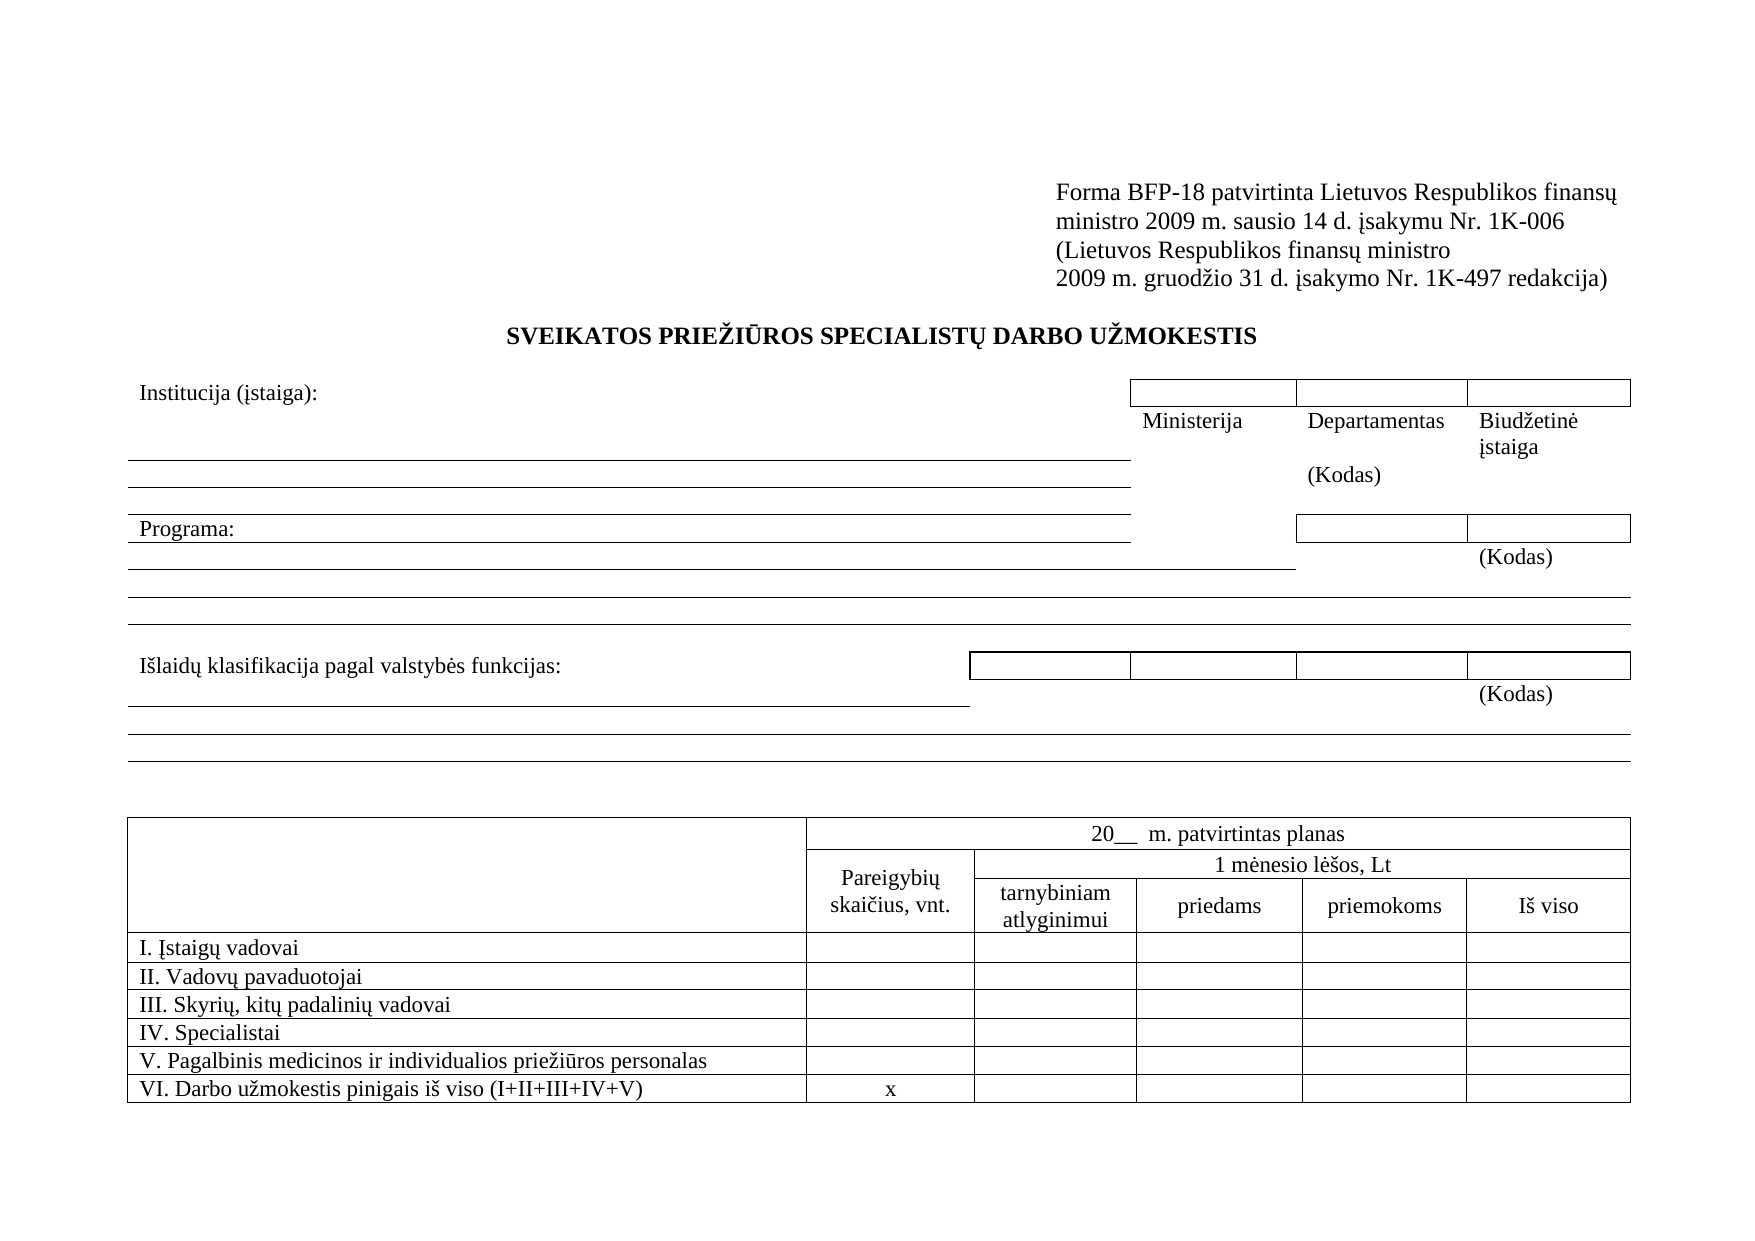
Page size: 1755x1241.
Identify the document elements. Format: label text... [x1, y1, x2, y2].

table_cell Išlaidų klasifikacija pagal valstybės funkcijas: [128, 651, 969, 679]
table_cell [970, 762, 1131, 788]
table_cell [1137, 1075, 1302, 1102]
table_cell [1296, 487, 1468, 514]
table_cell [1131, 487, 1296, 514]
table_cell [1303, 990, 1466, 1017]
table_header [1131, 380, 1296, 406]
table_cell [807, 933, 974, 962]
table_cell Departamentas [1296, 407, 1468, 459]
table_cell (Kodas) [1468, 680, 1631, 706]
table_cell (Kodas) [1468, 543, 1631, 569]
table_cell (Kodas) [1296, 460, 1468, 487]
table_cell [1131, 625, 1296, 651]
table_cell [128, 735, 1631, 761]
table_cell [1468, 460, 1631, 487]
table_cell [1467, 933, 1630, 962]
table_cell [1468, 653, 1630, 679]
table_header 20__ m. patvirtintas planas [807, 818, 1630, 848]
table_cell [975, 1019, 1136, 1046]
table_cell [1467, 1075, 1630, 1102]
table_cell [1296, 680, 1468, 706]
table_cell [807, 1019, 974, 1046]
table_cell [128, 569, 1631, 597]
table_cell Ministerija [1131, 407, 1296, 459]
table_cell [807, 1047, 974, 1074]
table_cell tarnybiniam atlyginimui [975, 879, 1136, 932]
table_cell [1297, 653, 1467, 679]
table_cell [1131, 653, 1296, 679]
table_cell [1137, 990, 1302, 1017]
table_cell [1296, 543, 1468, 569]
text SVEIKATOS PRIEŽIŪROS SPECIALISTŲ DARBO UŽMOKESTIS [128, 321, 1636, 350]
table_cell [975, 990, 1136, 1017]
table_cell [1296, 625, 1468, 651]
table_cell V. Pagalbinis medicinos ir individualios priežiūros personalas [128, 1047, 806, 1074]
table_cell [1468, 515, 1630, 542]
table_cell II. Vadovų pavaduotojai [128, 963, 806, 989]
table_cell [1468, 762, 1631, 788]
table_cell [1303, 963, 1466, 989]
table_header Institucija (įstaiga): [128, 379, 1130, 406]
table_cell [1137, 1019, 1302, 1046]
table_cell [128, 762, 802, 788]
text Forma BFP-18 patvirtinta Lietuvos Respublikos finansų [118, 177, 1636, 206]
table_cell [1297, 515, 1467, 542]
table_cell [975, 1047, 1136, 1074]
table_cell [128, 461, 1131, 487]
table_header [128, 818, 806, 932]
table_cell III. Skyrių, kitų padalinių vadovai [128, 990, 806, 1017]
table_cell [1137, 1047, 1302, 1074]
table_cell [807, 990, 974, 1017]
table_cell [1303, 933, 1466, 962]
table_cell Iš viso [1467, 879, 1630, 932]
table_cell [128, 488, 1131, 514]
table_header [1297, 380, 1467, 406]
text 2009 m. gruodžio 31 d. įsakymo Nr. 1K-497 redakcija) [1056, 263, 1636, 292]
table_cell [971, 653, 1130, 679]
table_cell I. Įstaigų vadovai [128, 933, 806, 962]
table_cell [1131, 762, 1296, 788]
table_cell [1137, 963, 1302, 989]
table_cell [970, 680, 1131, 706]
table_cell [1131, 514, 1296, 542]
table_cell [1303, 1047, 1466, 1074]
table_cell priedams [1137, 879, 1302, 932]
table_cell [1296, 762, 1468, 788]
table_cell Programa: [128, 515, 1131, 542]
table_cell [802, 762, 970, 788]
table_cell IV. Specialistai [128, 1019, 806, 1046]
table_cell [128, 542, 1296, 569]
text ministro 2009 m. sausio 14 d. įsakymu Nr. 1K-006 [118, 206, 1636, 235]
table_cell [1131, 680, 1296, 706]
table_cell [1467, 1047, 1630, 1074]
table_cell [1467, 1019, 1630, 1046]
table_cell [1468, 625, 1631, 651]
table_cell [128, 679, 970, 706]
table_cell [1137, 933, 1302, 962]
table_cell VI. Darbo užmokestis pinigais iš viso (I+II+III+IV+V) [128, 1075, 806, 1102]
table_cell [807, 963, 974, 989]
table_cell 1 mėnesio lėšos, Lt [975, 850, 1630, 878]
table_cell [975, 1075, 1136, 1102]
table_cell Biudžetinė įstaiga [1468, 407, 1631, 459]
table_header [1468, 380, 1630, 406]
table_cell [1467, 963, 1630, 989]
table_cell priemokoms [1303, 879, 1466, 932]
table_cell [128, 706, 1631, 733]
table_cell [128, 598, 1631, 624]
table_cell [975, 933, 1136, 962]
text (Lietuvos Respublikos finansų ministro [1056, 235, 1636, 263]
table_cell [1467, 990, 1630, 1017]
table_cell [970, 625, 1131, 651]
table_cell Pareigybių skaičius, vnt. [807, 850, 974, 932]
table_cell [128, 625, 970, 651]
table_cell [1131, 460, 1296, 487]
table_cell [128, 406, 1131, 459]
table_cell [975, 963, 1136, 989]
table_cell [1303, 1019, 1466, 1046]
table_cell [1303, 1075, 1466, 1102]
table_cell x [807, 1075, 974, 1102]
table_cell [1468, 487, 1631, 514]
